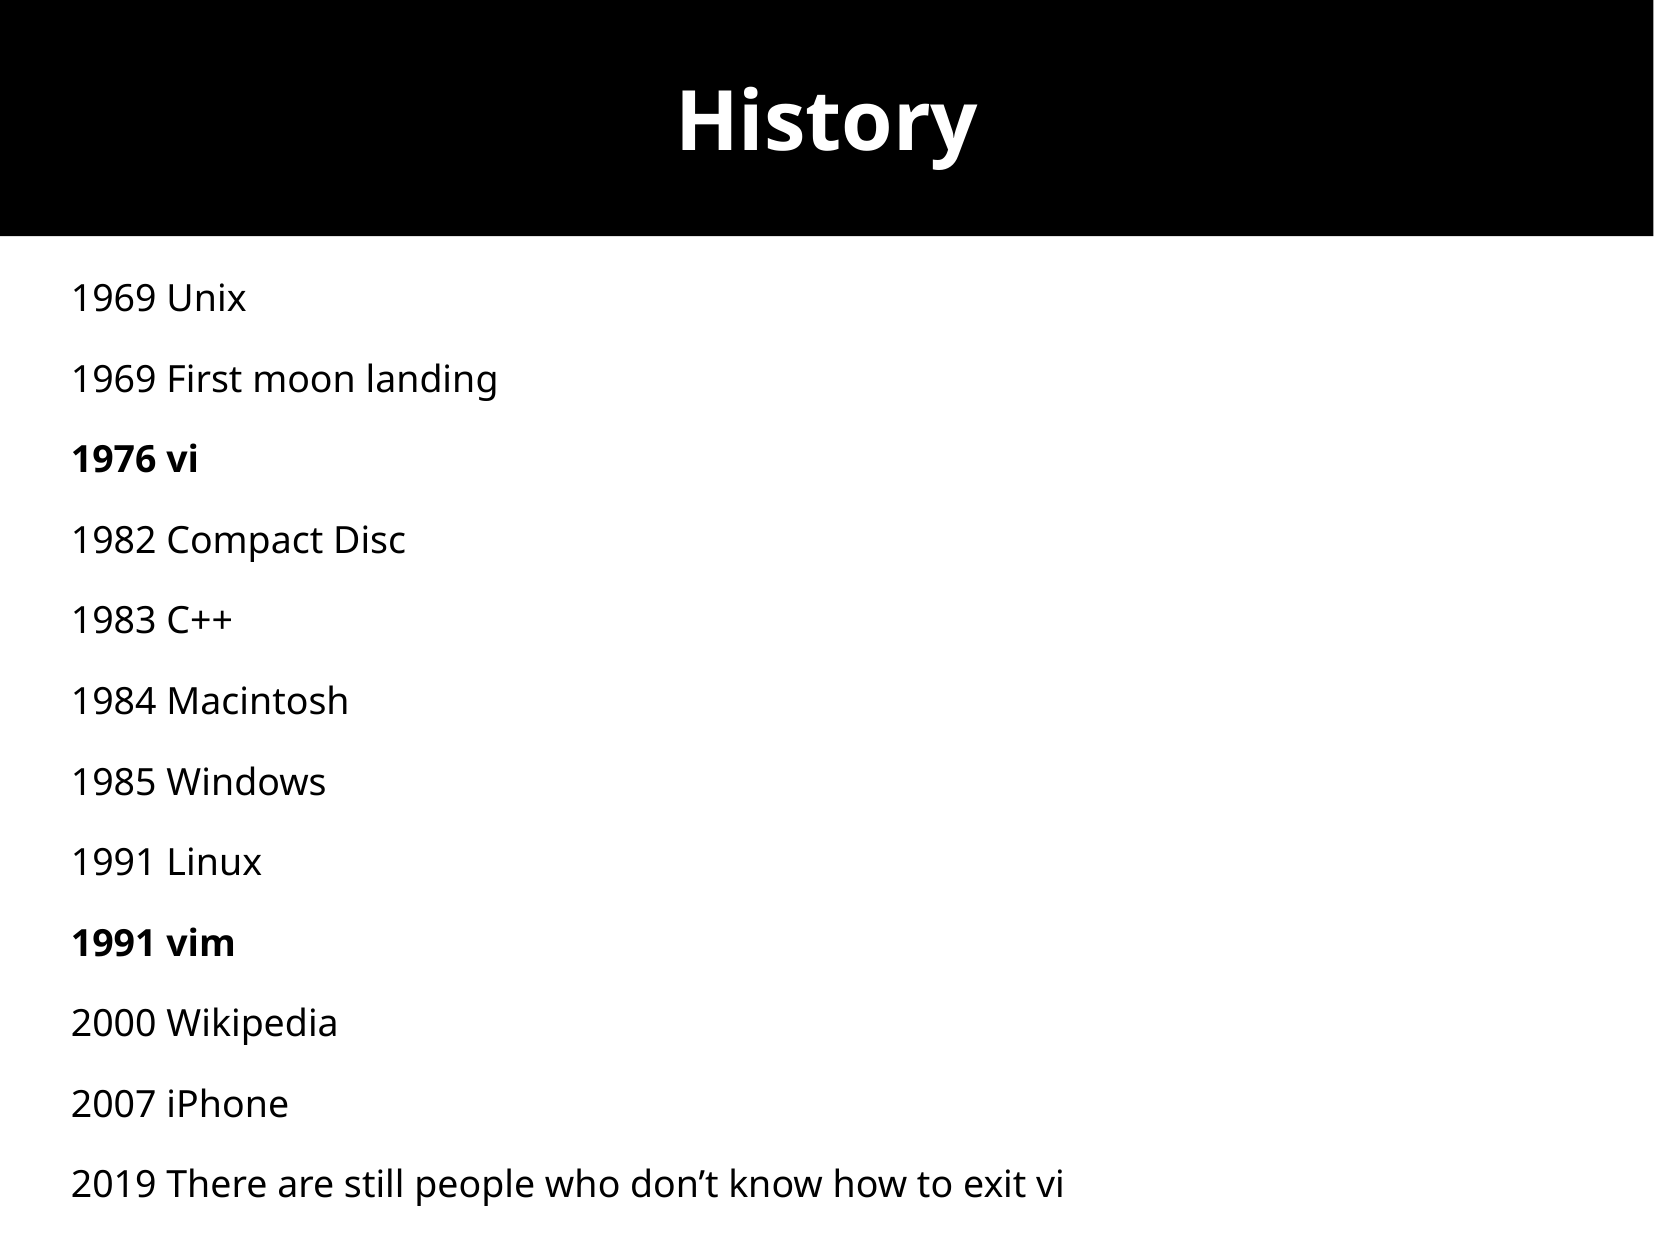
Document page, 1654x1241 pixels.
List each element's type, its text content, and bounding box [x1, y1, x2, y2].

subtitle History [0, 0, 1654, 237]
text_box 1969 Unix 1969 First moon landing 1976 vi 1982 Compact Disc 1983 C++ 1984 Macintosh 1985 Windows 1991 Linux 1991 vim 2000 Wikipedia 2007 iPhone 2019 There are still people who don’t know how to exit vi [70, 271, 1559, 1233]
